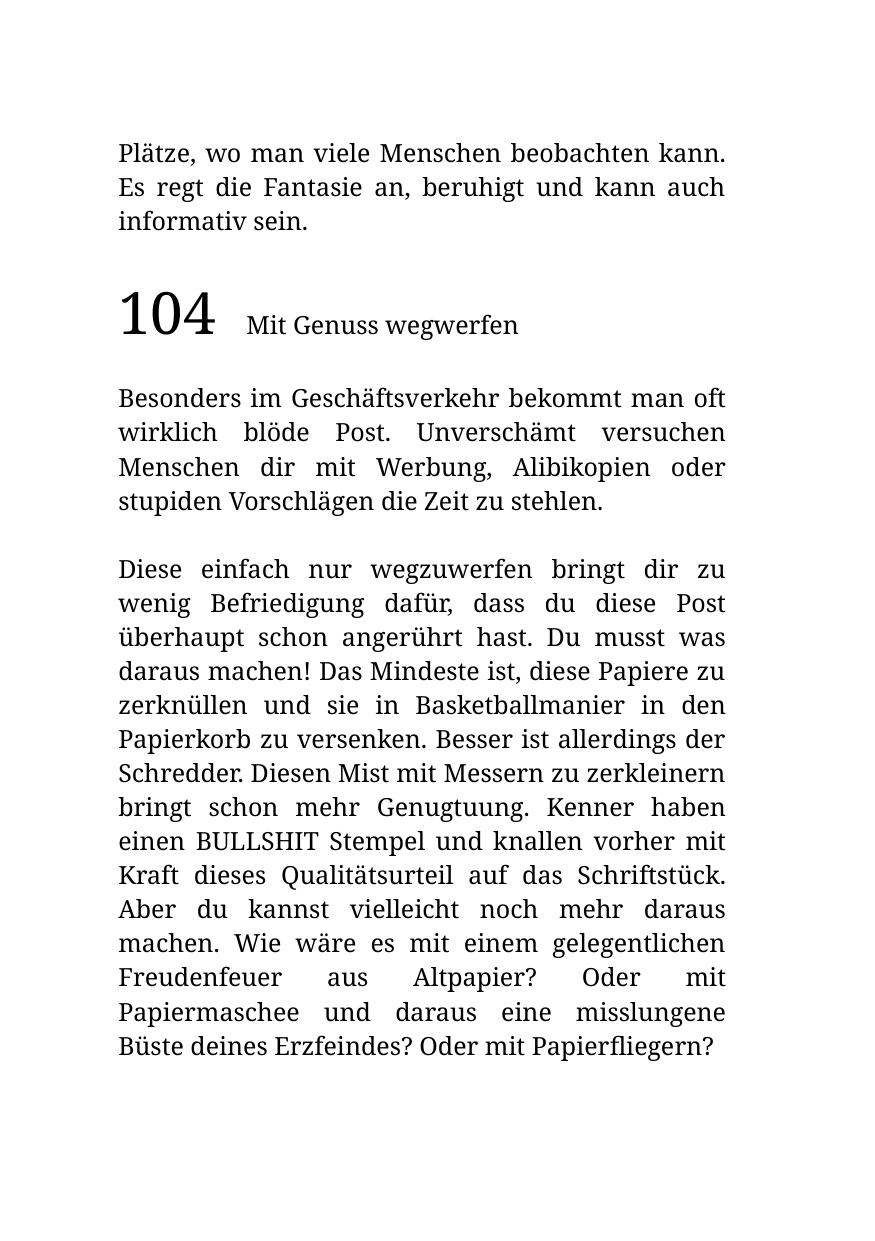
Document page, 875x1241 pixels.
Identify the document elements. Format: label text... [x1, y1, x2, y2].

text Plätze, wo man viele Menschen beobachten kann. Es regt die Fantasie an, beruhigt und kann auch informativ sein. [118, 136, 726, 238]
text Besonders im Geschäftsverkehr bekommt man oft wirklich blöde Post. Unverschämt versuchen Menschen dir mit Werbung, Alibikopien oder stupiden Vorschlägen die Zeit zu stehlen. [118, 381, 726, 517]
text Diese einfach nur wegzuwerfen bringt dir zu wenig Befrie­digung dafür, dass du diese Post überhaupt schon angerührt hast. Du musst was daraus machen! Das Mindeste ist, diese Papiere zu zerknüllen und sie in Basketballmanier in den Papierkorb zu versenken. Besser ist allerdings der Schredder. Diesen Mist mit Messern zu zerkleinern bringt schon mehr Genugtuung. Kenner haben einen BULLSHIT Stempel und knallen vorher mit Kraft dieses Qualitätsurteil auf das Schriftstück. Aber du kannst vielleicht noch mehr daraus machen. Wie wäre es mit einem gelegentlichen Freudenfeuer aus Altpapier? Oder mit Papiermaschee und daraus eine misslungene Büste deines Erzfeindes? Oder mit Papier­fliegern? [118, 551, 726, 1062]
subtitle 104 Mit Genuss wegwerfen [118, 272, 726, 352]
